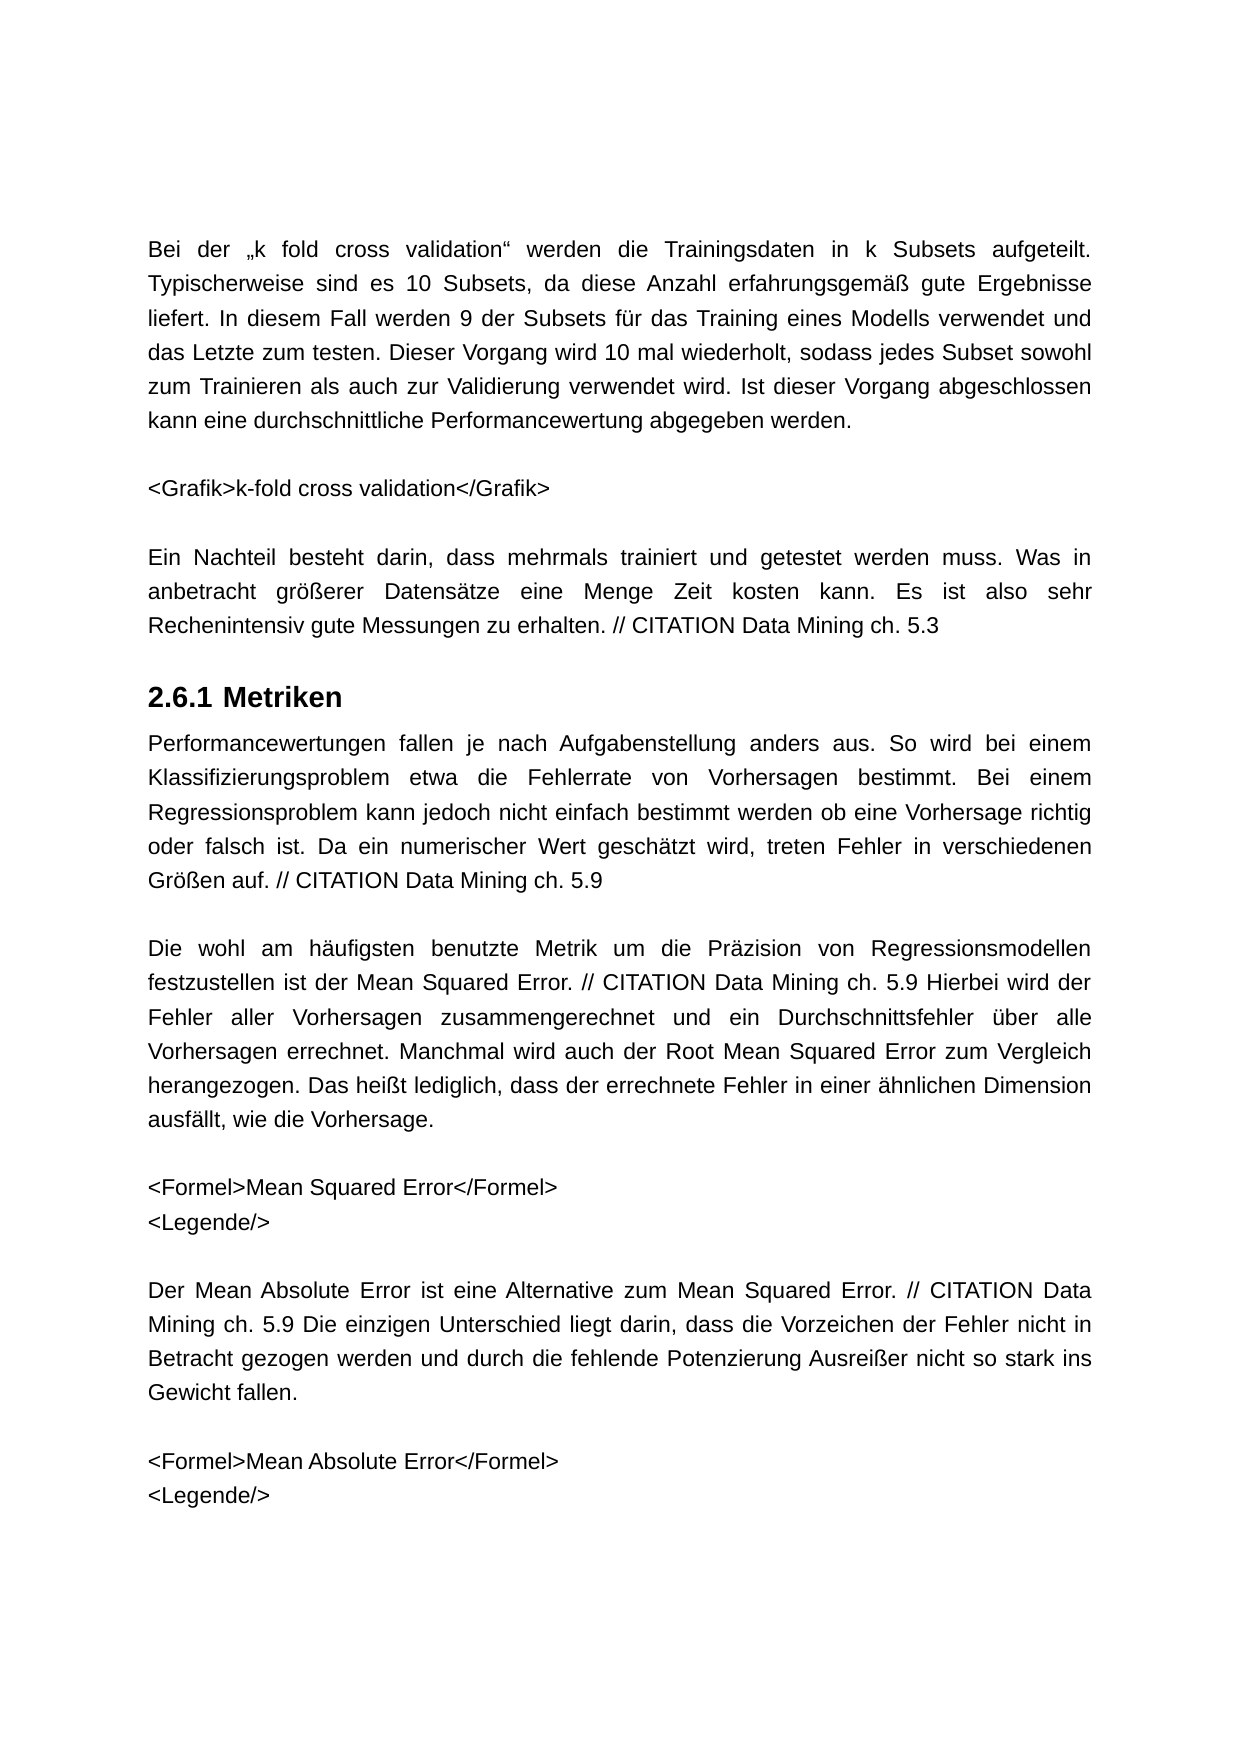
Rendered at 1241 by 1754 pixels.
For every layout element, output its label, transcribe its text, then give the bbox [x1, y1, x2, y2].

text <Formel>Mean Absolute Error</Formel> [148, 1448, 1092, 1474]
text Der Mean Absolute Error ist eine Alternative zum Mean Squared Error. // CITATION Data Mining ch. 5.9 Die einzigen Unterschied liegt darin, dass die Vorzeichen der Fehler nicht in Betracht gezogen werden und durch die fehlende Potenzierung Ausreißer nicht so stark ins Gewicht fallen. [148, 1277, 1092, 1406]
text <Formel>Mean Squared Error</Formel> [148, 1174, 1092, 1201]
text Bei der „k fold cross validation“ werden die Trainingsdaten in k Subsets aufgeteilt. Typischerweise sind es 10 Subsets, da diese Anzahl erfahrungsgemäß gute Ergebnisse liefert. In diesem Fall werden 9 der Subsets für das Training eines Modells verwendet und das Letzte zum testen. Dieser Vorgang wird 10 mal wiederholt, sodass jedes Subset sowohl zum Trainieren als auch zur Validierung verwendet wird. Ist dieser Vorgang abgeschlossen kann eine durchschnittliche Performancewertung abgegeben werden. [148, 236, 1092, 433]
subtitle Metriken [148, 680, 1092, 714]
text Performancewertungen fallen je nach Aufgabenstellung anders aus. So wird bei einem Klassifizierungsproblem etwa die Fehlerrate von Vorhersagen bestimmt. Bei einem Regressionsproblem kann jedoch nicht einfach bestimmt werden ob eine Vorhersage richtig oder falsch ist. Da ein numerischer Wert geschätzt wird, treten Fehler in verschiedenen Größen auf. // CITATION Data Mining ch. 5.9 [148, 730, 1092, 893]
text <Grafik>k-fold cross validation</Grafik> [148, 475, 1092, 502]
text Ein Nachteil besteht darin, dass mehrmals trainiert und getestet werden muss. Was in anbetracht größerer Datensätze eine Menge Zeit kosten kann. Es ist also sehr Rechenintensiv gute Messungen zu erhalten. // CITATION Data Mining ch. 5.3 [148, 544, 1092, 638]
text <Legende/> [148, 1482, 1092, 1508]
text <Legende/> [148, 1208, 1092, 1235]
text Die wohl am häufigsten benutzte Metrik um die Präzision von Regressionsmodellen festzustellen ist der Mean Squared Error. // CITATION Data Mining ch. 5.9 Hierbei wird der Fehler aller Vorhersagen zusammengerechnet und ein Durchschnittsfehler über alle Vorhersagen errechnet. Manchmal wird auch der Root Mean Squared Error zum Vergleich herangezogen. Das heißt lediglich, dass der errechnete Fehler in einer ähnlichen Dimension ausfällt, wie die Vorhersage. [148, 935, 1092, 1132]
